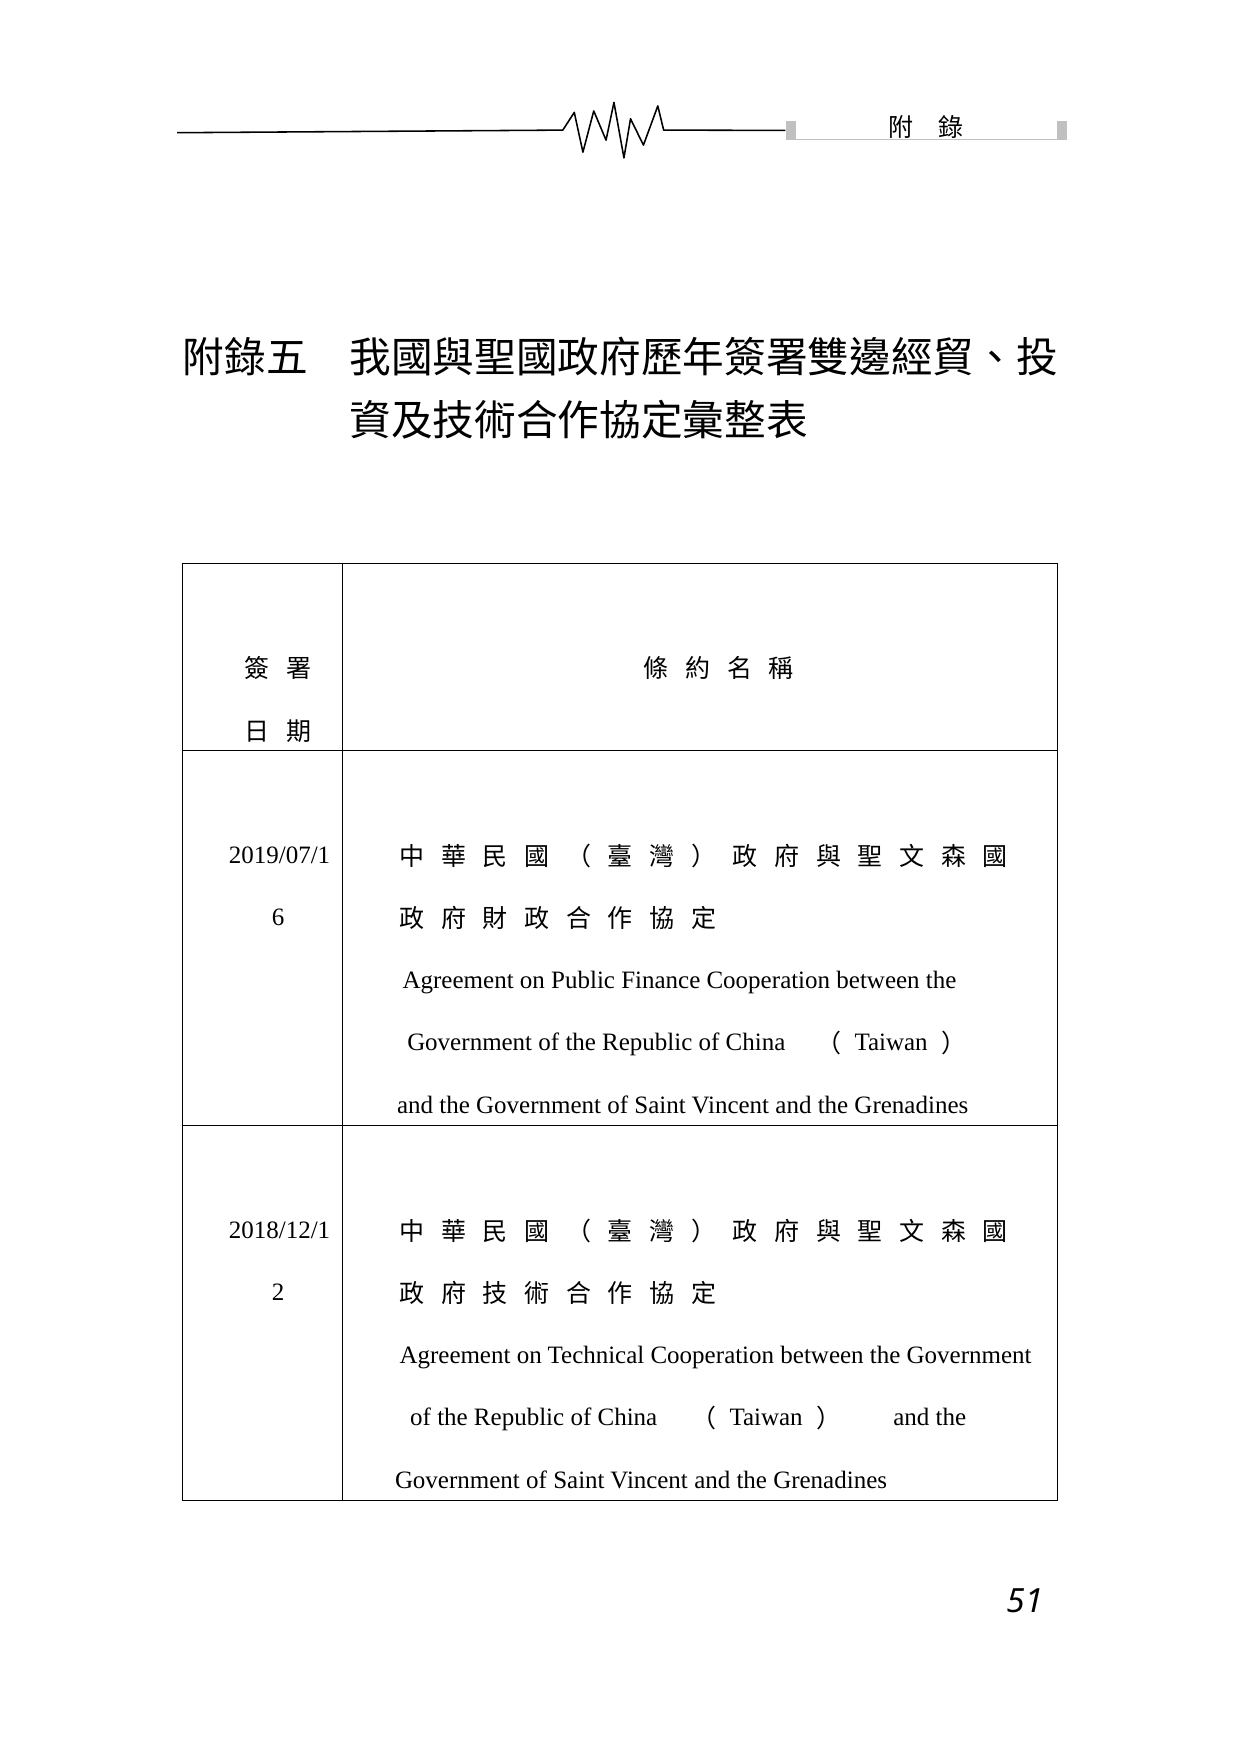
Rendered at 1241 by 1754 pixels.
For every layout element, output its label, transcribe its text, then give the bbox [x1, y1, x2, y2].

table_cell 2018/12/12 [183, 1126, 342, 1500]
table_header 條約名稱 [343, 564, 1057, 750]
table_cell 中華民國（臺灣）政府與聖文森國政府技術合作協定 Agreement on Technical Cooperation between the Government of the Republic of China （Taiwan） and the Government of Saint Vincent and the Grenadines [343, 1126, 1057, 1500]
table_cell 2019/07/16 [183, 751, 342, 1125]
table_header 簽署日期 [183, 564, 342, 750]
table_cell 中華民國（臺灣）政府與聖文森國政府財政合作協定 Agreement on Public Finance Cooperation between the Government of the Republic of China （Taiwan） and the Government of Saint Vincent and the Grenadines [343, 751, 1057, 1125]
text 附錄五 我國與聖國政府歷年簽署雙邊經貿、投資及技術合作協定彙整表 [183, 313, 1058, 438]
